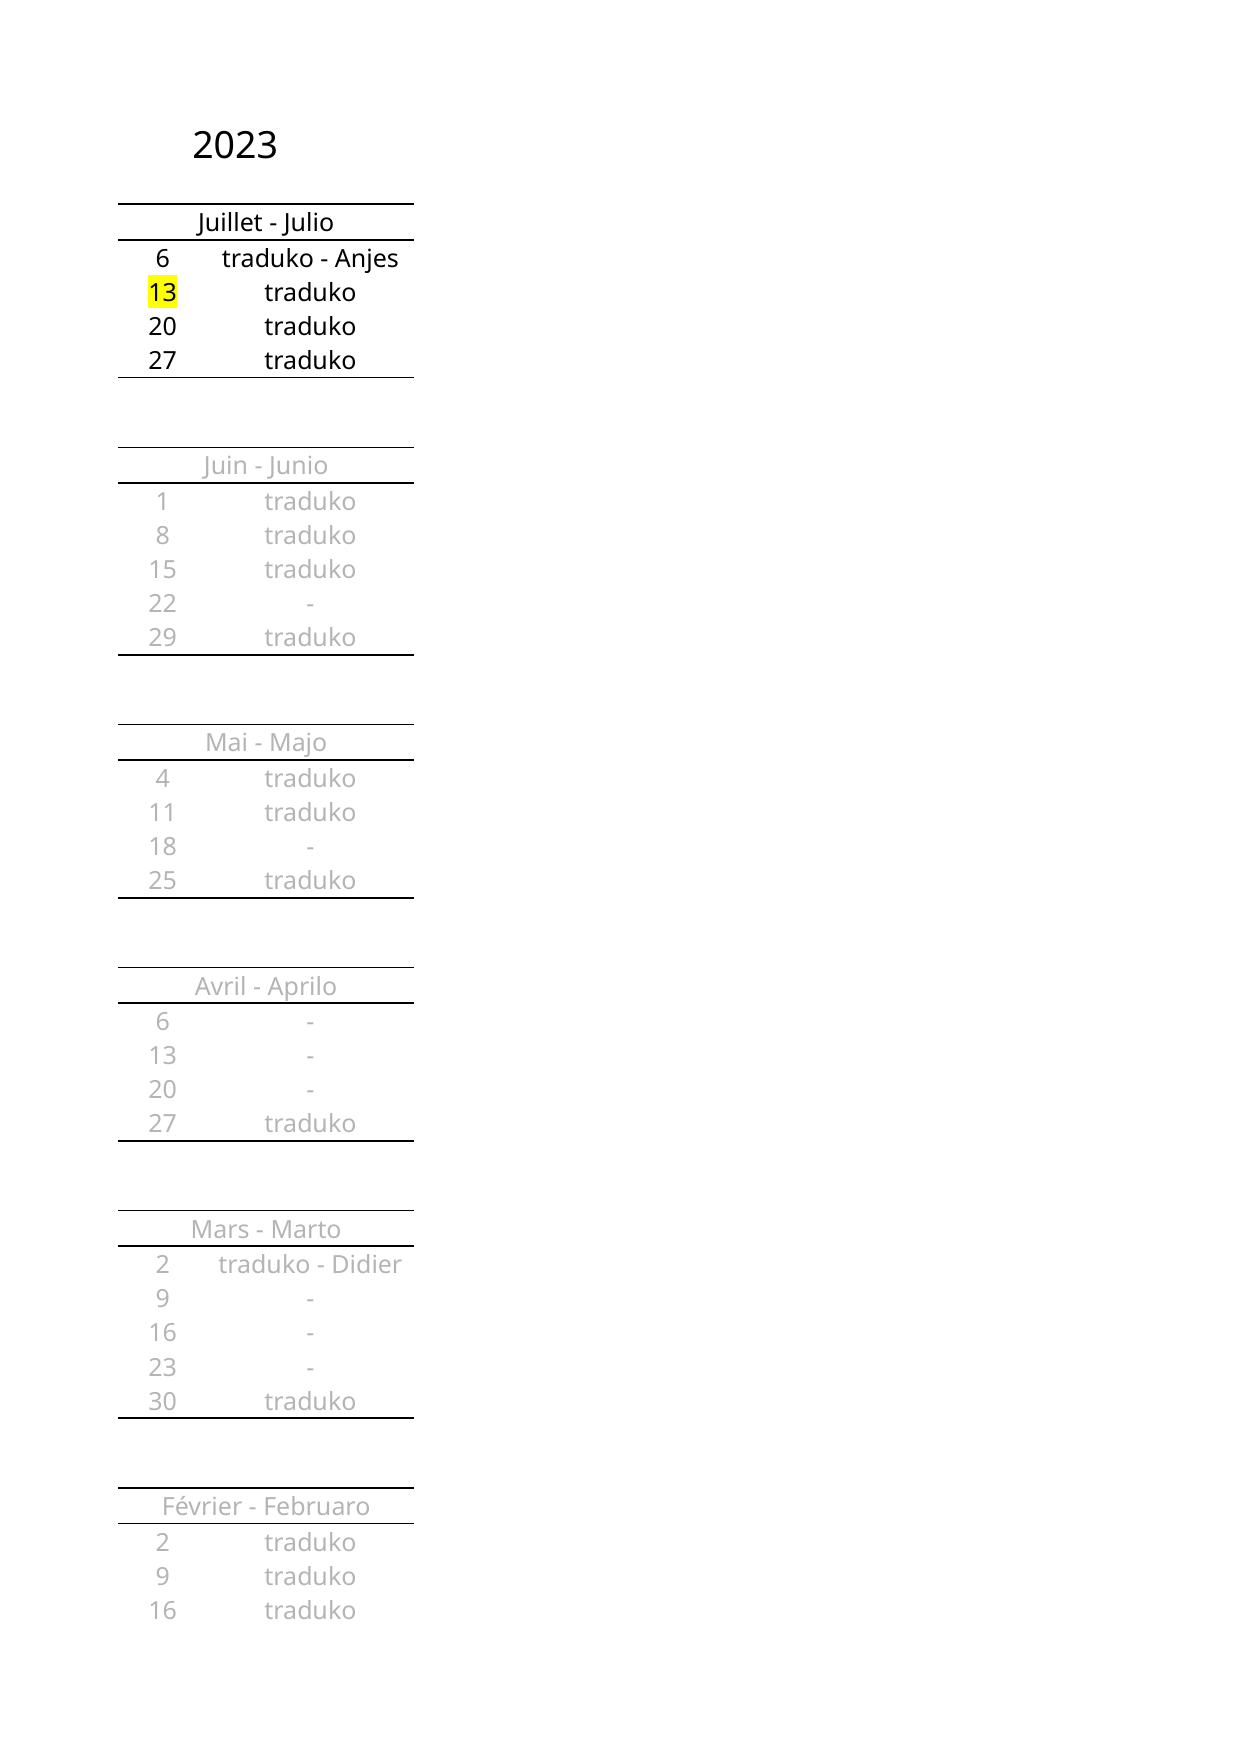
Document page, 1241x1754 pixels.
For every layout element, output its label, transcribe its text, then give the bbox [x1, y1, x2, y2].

table_cell - [207, 1281, 414, 1315]
table_cell traduko [207, 1558, 414, 1592]
table_cell traduko [207, 275, 414, 308]
table_cell traduko [207, 484, 414, 518]
table_cell 27 [118, 343, 207, 377]
table_cell 15 [118, 552, 207, 586]
table_cell - [207, 1038, 414, 1072]
table_cell 13 [118, 275, 207, 308]
table_cell - [207, 586, 414, 620]
table_cell 22 [118, 586, 207, 620]
table_cell 1 [118, 484, 207, 518]
table_cell traduko [207, 761, 414, 795]
table_cell 2 [118, 1524, 207, 1558]
table_cell 8 [118, 518, 207, 552]
table_cell traduko - Didier [207, 1247, 414, 1281]
table_cell 9 [118, 1558, 207, 1592]
table_cell 18 [118, 829, 207, 863]
table_cell - [207, 1072, 414, 1106]
table_cell traduko [207, 1106, 414, 1140]
table_cell 6 [118, 241, 207, 274]
table_cell traduko [207, 1592, 414, 1626]
text 2023 [118, 118, 1122, 169]
table_cell 6 [118, 1004, 207, 1038]
table_cell 25 [118, 863, 207, 897]
table_cell 11 [118, 795, 207, 829]
table_cell - [207, 1349, 414, 1383]
table_cell - [207, 1315, 414, 1349]
table_cell 2 [118, 1247, 207, 1281]
table_cell traduko [207, 1383, 414, 1417]
table_header Juillet - Julio [118, 205, 414, 239]
table_cell traduko - Anjes [207, 241, 414, 274]
table_cell traduko [207, 863, 414, 897]
table_cell 20 [118, 309, 207, 343]
table_cell 30 [118, 1383, 207, 1417]
table_cell 27 [118, 1106, 207, 1140]
table_cell 20 [118, 1072, 207, 1106]
table_header Février - Februaro [118, 1489, 414, 1523]
table_cell 16 [118, 1315, 207, 1349]
table_cell traduko [207, 1524, 414, 1558]
table_cell traduko [207, 343, 414, 377]
table_cell traduko [207, 309, 414, 343]
table_cell - [207, 829, 414, 863]
table_header Avril - Aprilo [118, 968, 414, 1002]
table_cell 4 [118, 761, 207, 795]
table_cell - [207, 1004, 414, 1038]
table_cell 13 [118, 1038, 207, 1072]
table_cell 29 [118, 620, 207, 654]
table_header Mars - Marto [118, 1211, 414, 1245]
table_cell 23 [118, 1349, 207, 1383]
table_cell traduko [207, 518, 414, 552]
table_cell traduko [207, 552, 414, 586]
table_cell traduko [207, 620, 414, 654]
table_cell 16 [118, 1592, 207, 1626]
table_header Mai - Majo [118, 725, 414, 759]
table_cell traduko [207, 795, 414, 829]
table_cell 9 [118, 1281, 207, 1315]
table_header Juin - Junio [118, 448, 414, 482]
